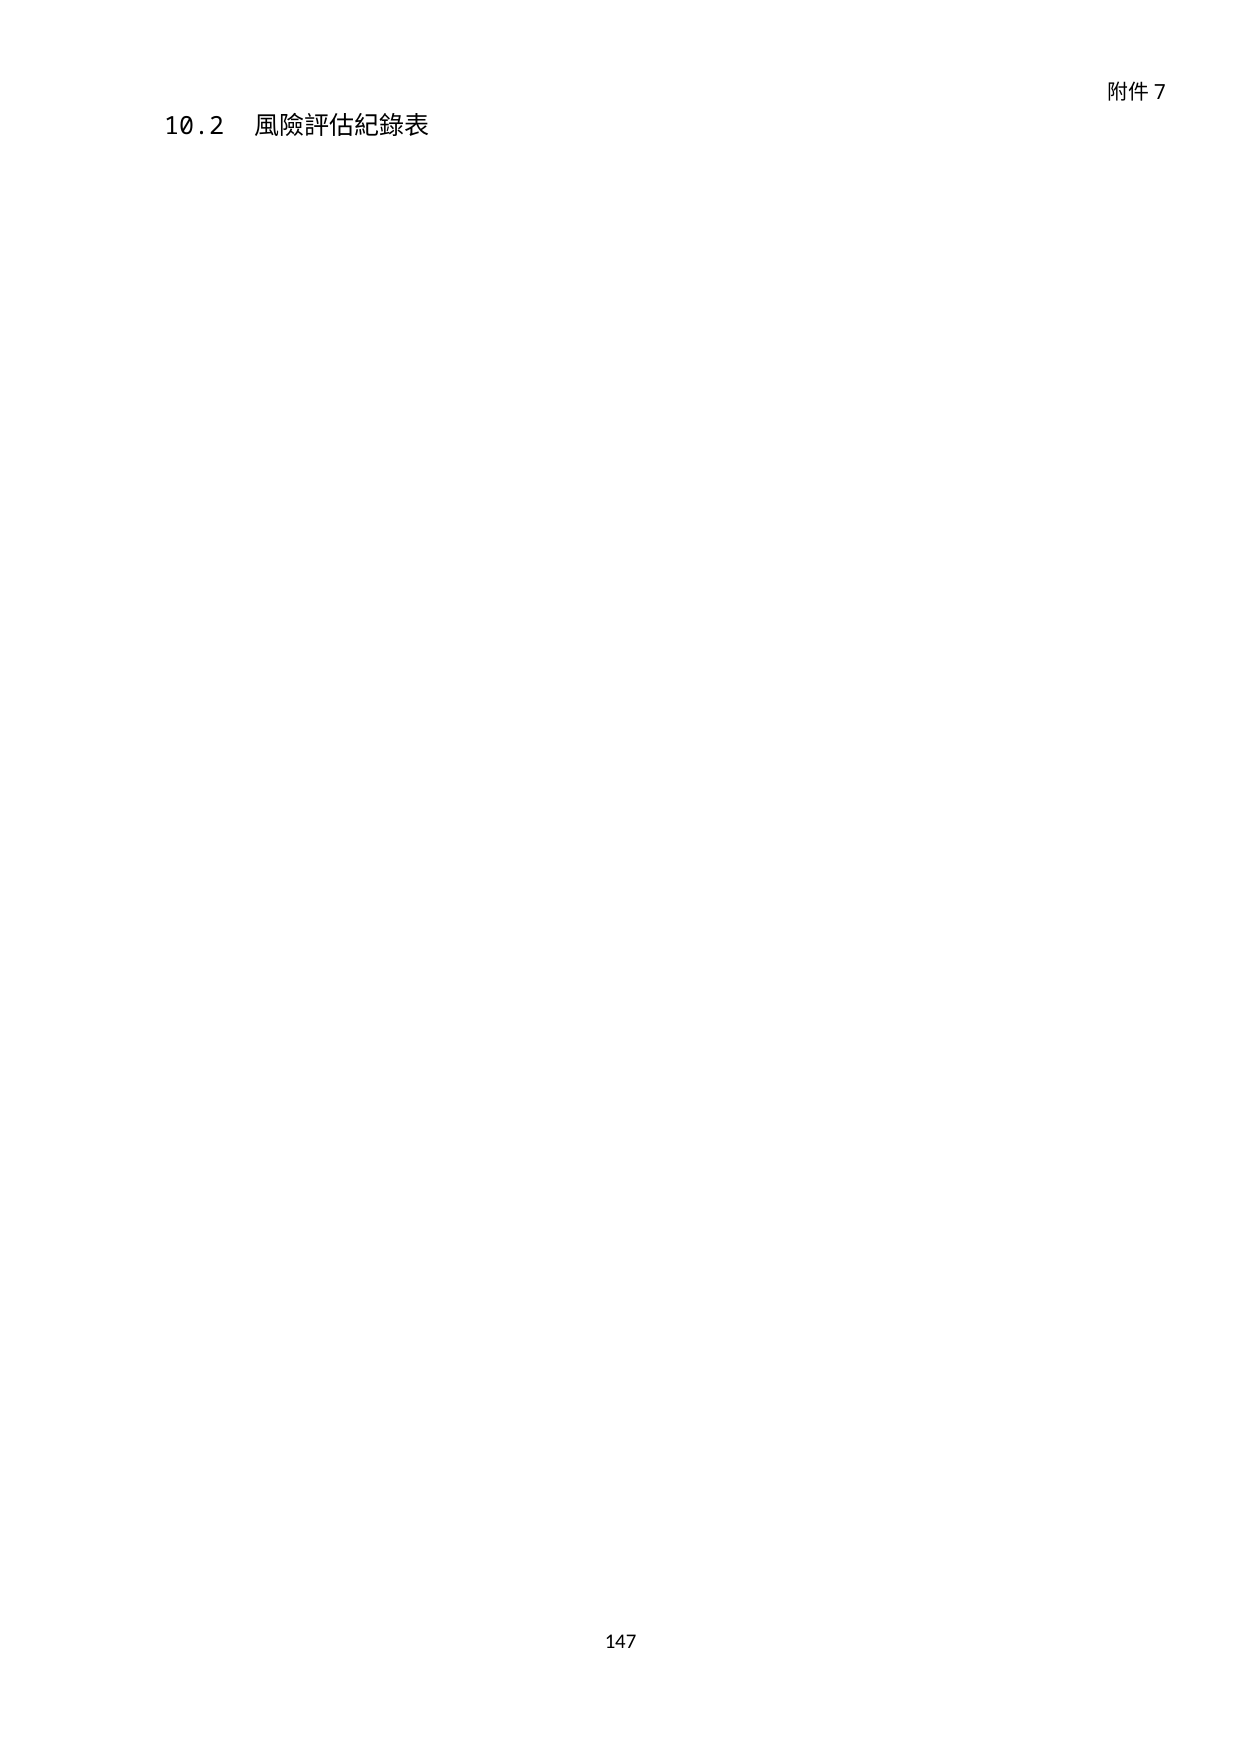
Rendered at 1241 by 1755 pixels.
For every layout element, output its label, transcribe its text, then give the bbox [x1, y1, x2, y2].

text 10.2 風險評估紀錄表 [164, 105, 1166, 142]
